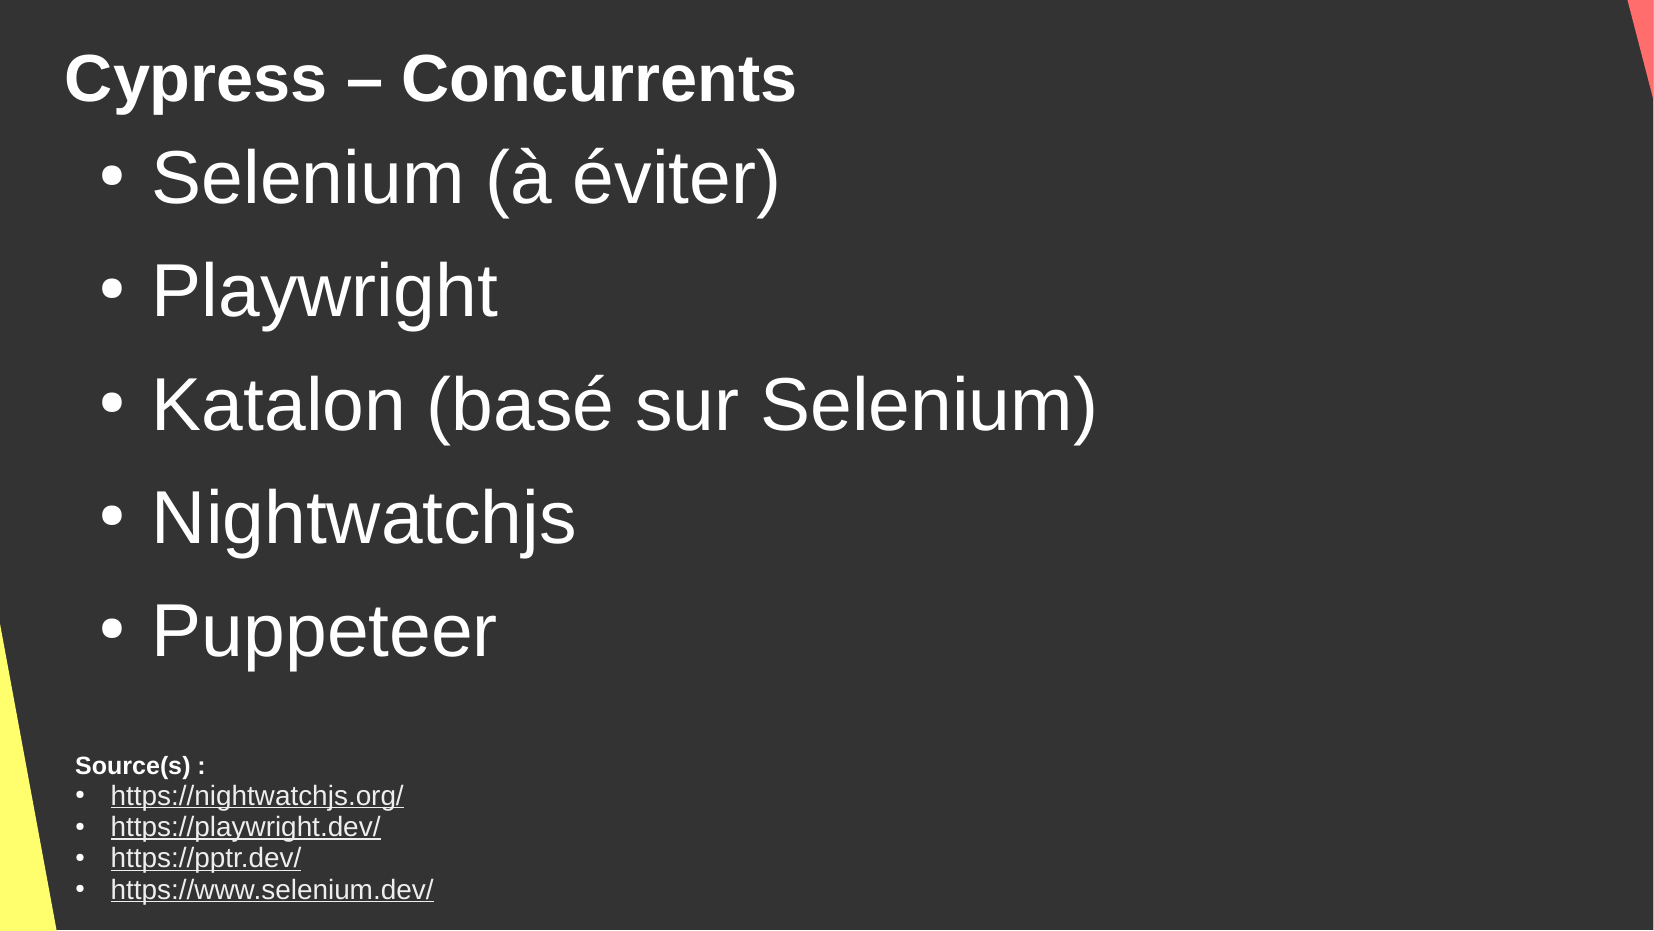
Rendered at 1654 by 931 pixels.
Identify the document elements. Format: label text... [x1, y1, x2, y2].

text_box [1627, 0, 1654, 103]
title Cypress – Concurrents [64, 40, 1635, 116]
text_box Source(s) : https://nightwatchjs.org/ https://playwright.dev/ https://pptr.dev/ https://www.selenium.dev/ [60, 744, 1546, 913]
list Selenium (à éviter) Playwright Katalon (basé sur Selenium) Nightwatchjs Puppeteer [80, 135, 1620, 739]
text_box [0, 623, 57, 931]
